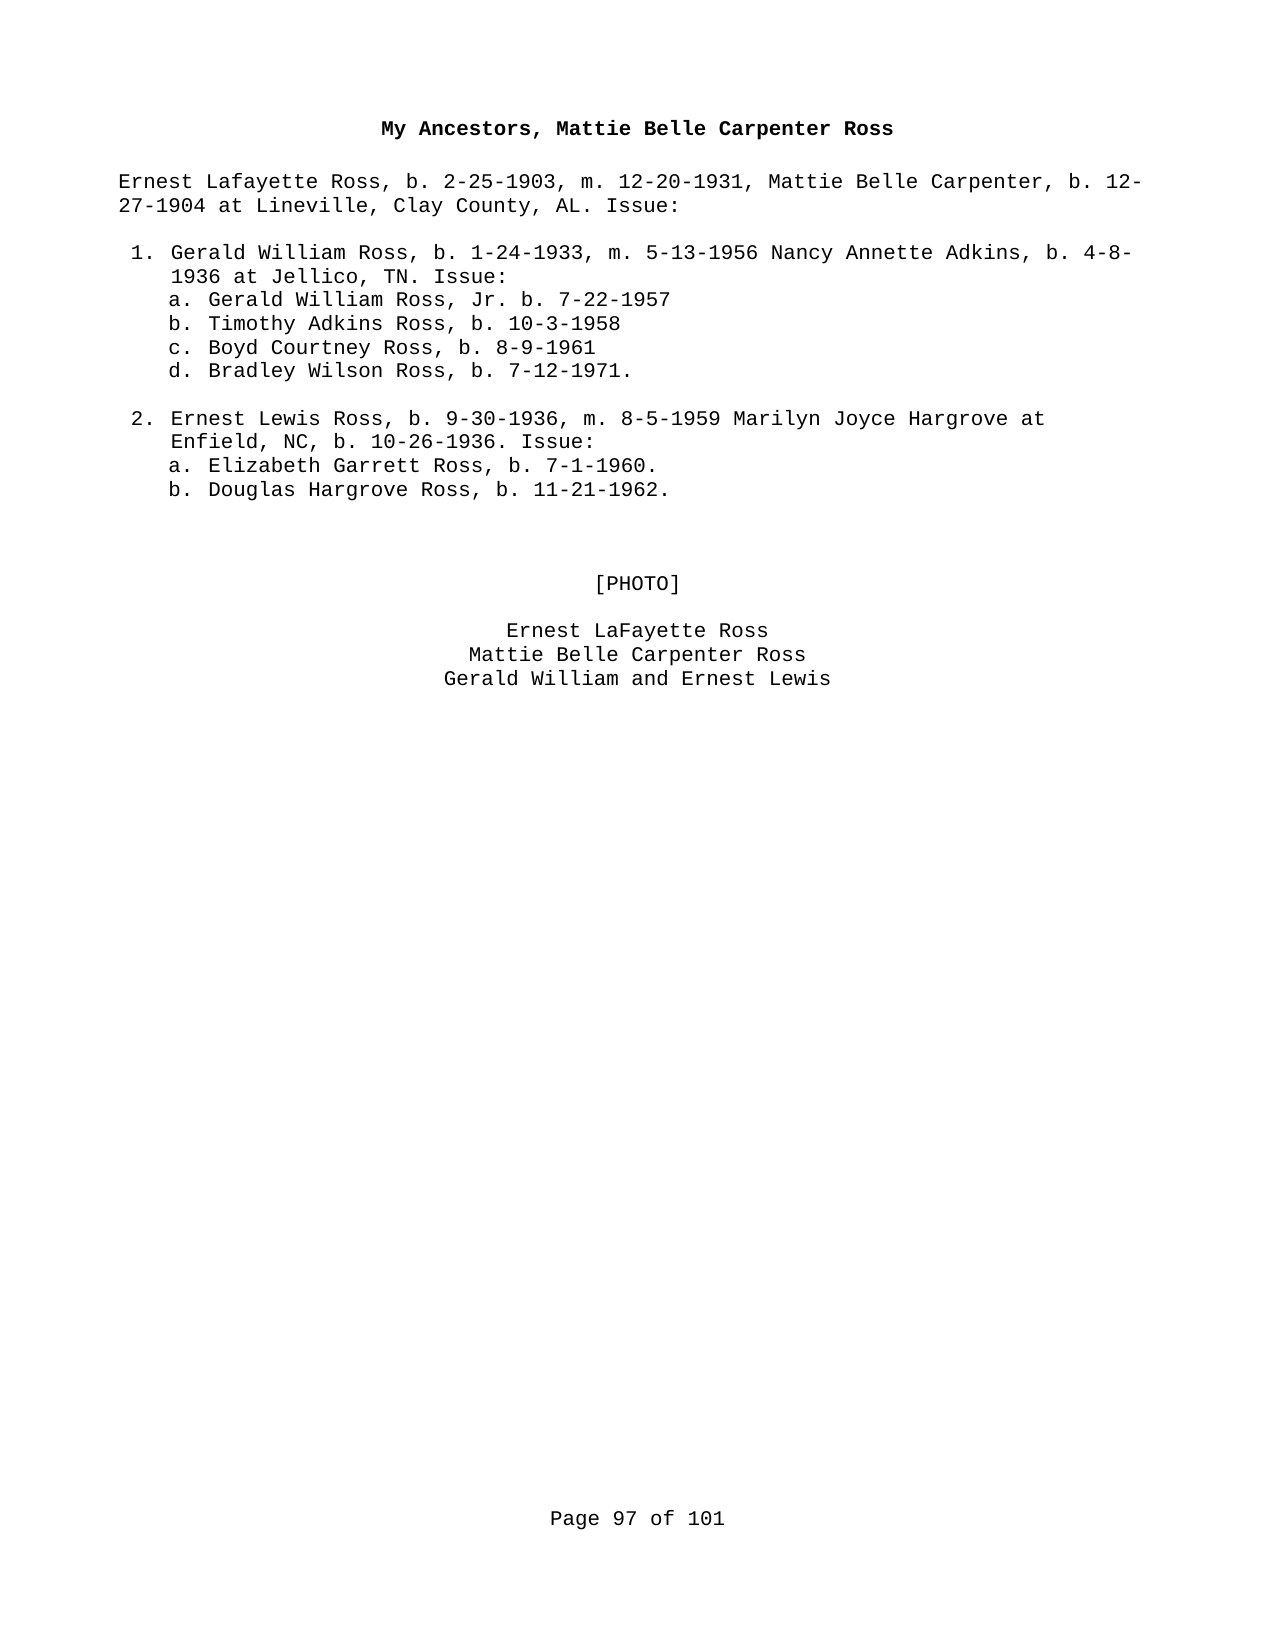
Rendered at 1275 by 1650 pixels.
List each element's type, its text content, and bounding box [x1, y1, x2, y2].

list Ernest Lewis Ross, b. 9-30-1936, m. 8-5-1959 Marilyn Joyce Hargrove at Enfield, NC, b. 10-26-1936. Issue: [156, 408, 1157, 455]
list Elizabeth Garrett Ross, b. 7-1-1960. [193, 455, 1157, 479]
text Ernest LaFayette Ross [118, 621, 1157, 644]
list Boyd Courtney Ross, b. 8-9-1961 [193, 337, 1157, 360]
list Bradley Wilson Ross, b. 7-12-1971. [193, 360, 1157, 384]
text Gerald William and Ernest Lewis [118, 668, 1157, 691]
list Gerald William Ross, Jr. b. 7-22-1957 [193, 289, 1157, 313]
list Douglas Hargrove Ross, b. 11-21-1962. [193, 479, 1157, 502]
list Timothy Adkins Ross, b. 10-3-1958 [193, 313, 1157, 337]
text [PHOTO] [118, 573, 1157, 597]
text Mattie Belle Carpenter Ross [118, 644, 1157, 668]
list Gerald William Ross, b. 1-24-1933, m. 5-13-1956 Nancy Annette Adkins, b. 4-8-1936 at Jellico, TN. Issue: [156, 242, 1157, 289]
text Ernest Lafayette Ross, b. 2-25-1903, m. 12-20-1931, Mattie Belle Carpenter, b. 12-27-1904 at Lineville, Clay County, AL. Issue: [118, 171, 1157, 218]
